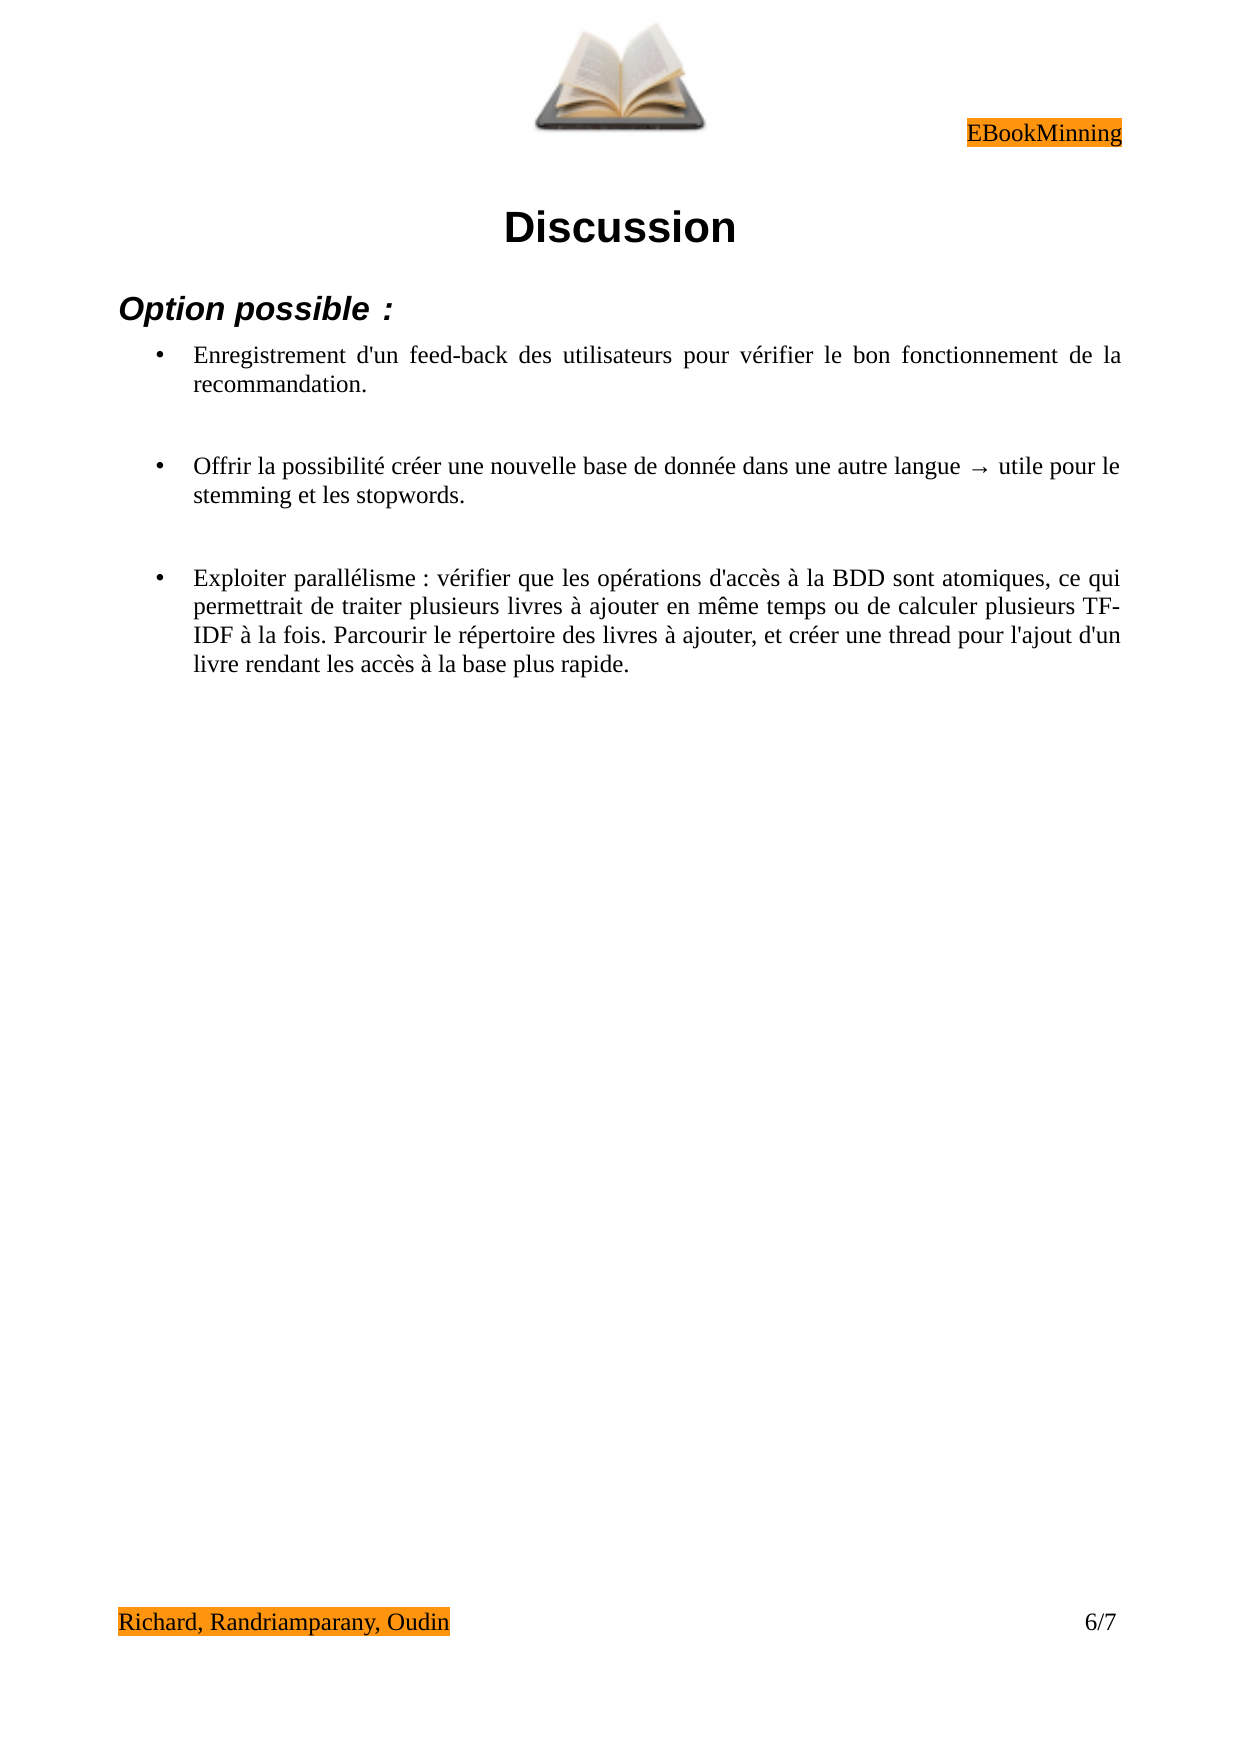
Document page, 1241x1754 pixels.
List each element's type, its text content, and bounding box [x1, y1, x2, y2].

list Offrir la possibilité créer une nouvelle base de donnée dans une autre langue → utile pour le stemming et les stopwords. [156, 451, 1122, 509]
subtitle Option possible : [118, 289, 1122, 328]
subtitle Discussion [118, 201, 1122, 252]
list Exploiter parallélisme : vérifier que les opérations d'accès à la BDD sont atomiques, ce qui permettrait de traiter plusieurs livres à ajouter en même temps ou de calculer plusieurs TF-IDF à la fois. Parcourir le répertoire des livres à ajouter, et créer une thread pour l'ajout d'un livre rendant les accès à la base plus rapide. [156, 563, 1122, 678]
list Enregistrement d'un feed-back des utilisateurs pour vérifier le bon fonctionnement de la recommandation. [156, 340, 1122, 398]
picture [516, 19, 725, 151]
